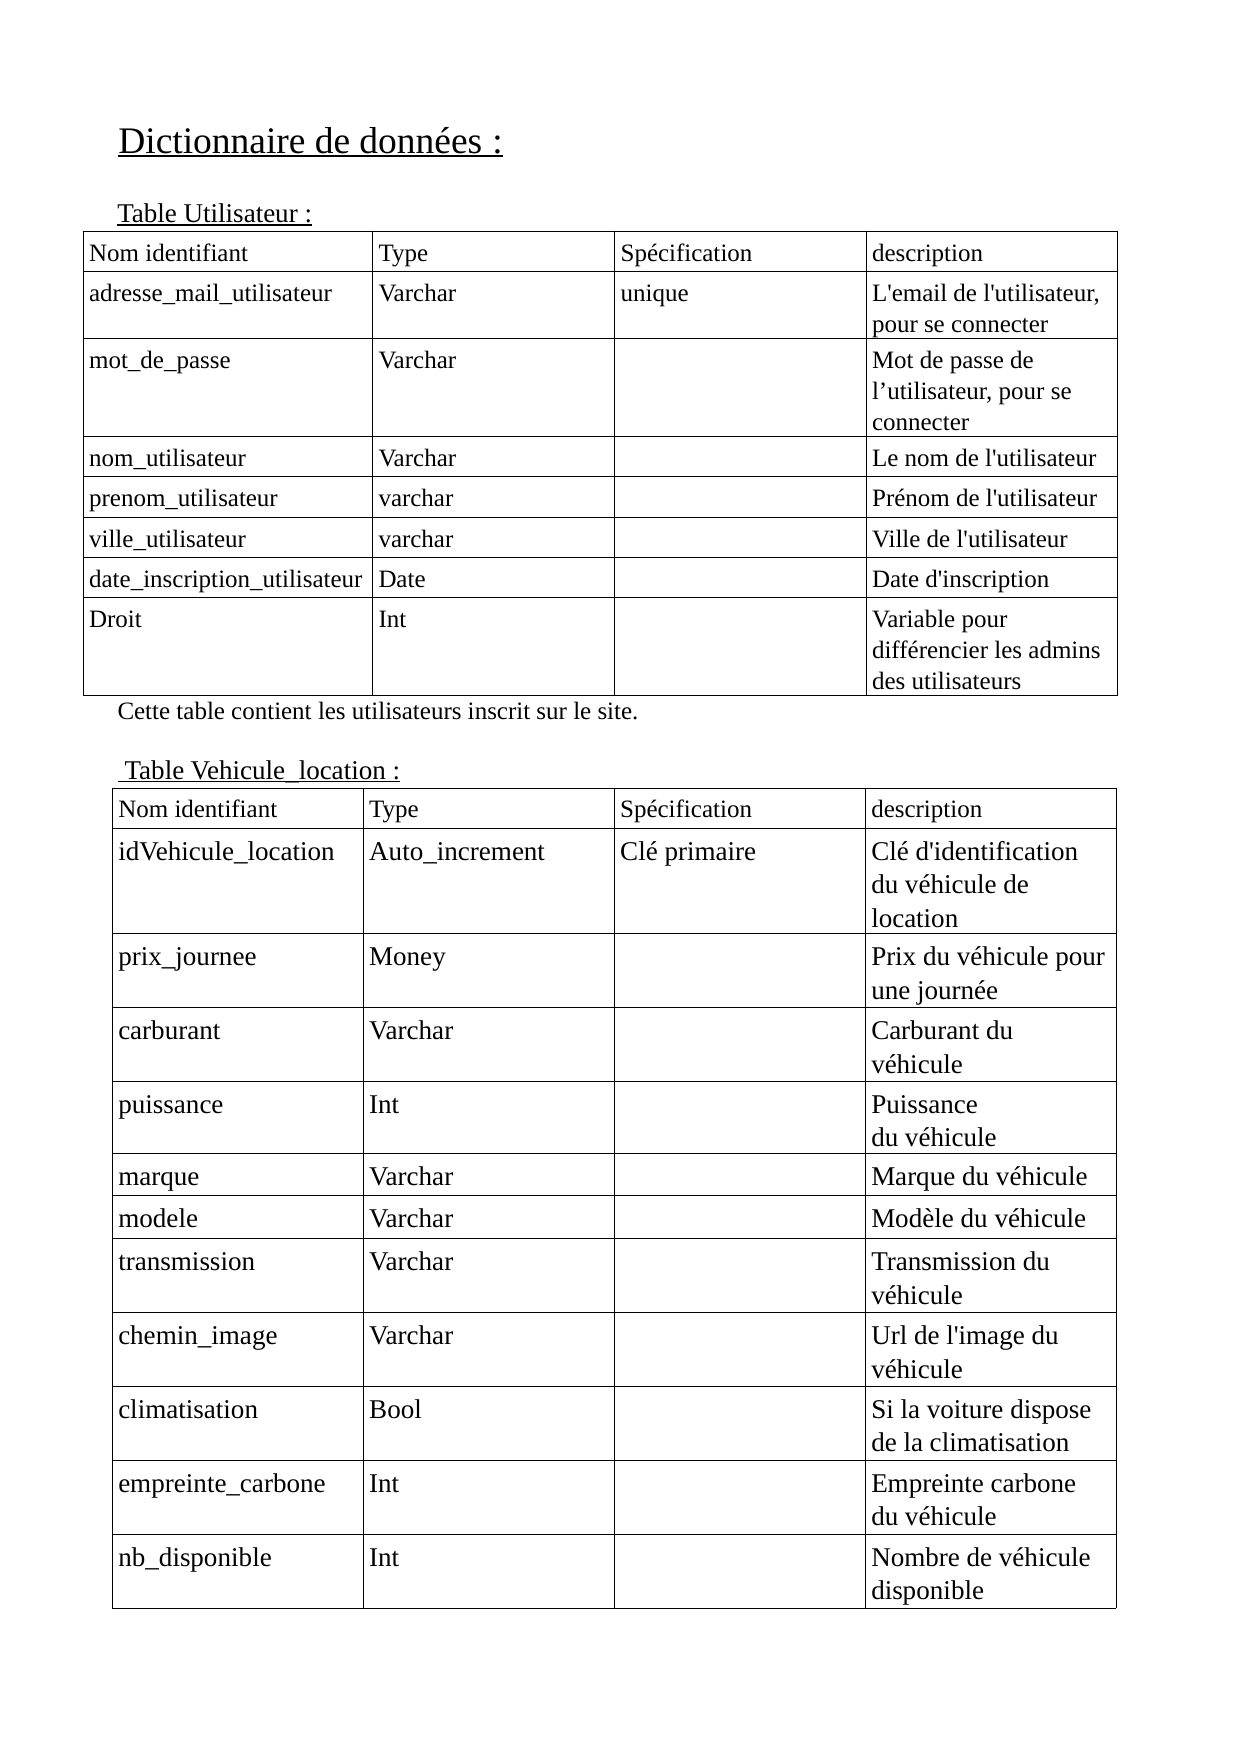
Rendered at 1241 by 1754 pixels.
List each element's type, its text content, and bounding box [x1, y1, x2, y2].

table_cell [615, 437, 866, 476]
table_header Type [373, 232, 614, 271]
table_cell Int [364, 1082, 614, 1153]
table_cell Puissance du véhicule [866, 1082, 1116, 1153]
table_cell Date [373, 558, 614, 597]
text Table Utilisateur : [117, 197, 1122, 228]
table_cell Int [373, 598, 614, 695]
table_header description [866, 789, 1116, 828]
table_cell nom_utilisateur [84, 437, 372, 476]
table_cell Droit [84, 598, 372, 695]
table_cell Clé primaire [615, 829, 865, 933]
table_cell ville_utilisateur [84, 518, 372, 557]
table_cell Transmission du véhicule [866, 1239, 1116, 1312]
table_cell mot_de_passe [84, 339, 372, 436]
table_cell Varchar [364, 1313, 614, 1386]
table_cell [615, 1154, 865, 1195]
table_cell Int [364, 1535, 614, 1607]
table_cell unique [615, 272, 866, 338]
table_cell Varchar [364, 1154, 614, 1195]
table_header description [867, 232, 1117, 271]
table_cell Nombre de véhicule disponible [866, 1535, 1116, 1607]
table_cell Ville de l'utilisateur [867, 518, 1117, 557]
table_cell carburant [113, 1008, 363, 1081]
table_cell Le nom de l'utilisateur [867, 437, 1117, 476]
table_header Nom identifiant [113, 789, 363, 828]
table_cell idVehicule_location [113, 829, 363, 933]
table_cell [615, 1008, 865, 1081]
table_header Spécification [615, 232, 866, 271]
table_cell Carburant du véhicule [866, 1008, 1116, 1081]
table_cell empreinte_carbone [113, 1461, 363, 1533]
table_cell adresse_mail_utilisateur [84, 272, 372, 338]
table_cell Varchar [364, 1239, 614, 1312]
table_cell prenom_utilisateur [84, 477, 372, 517]
table_cell [615, 1239, 865, 1312]
text Table Vehicule_location : [118, 754, 1122, 785]
table_cell [615, 1461, 865, 1533]
text Cette table contient les utilisateurs inscrit sur le site. [117, 696, 1122, 724]
table_cell transmission [113, 1239, 363, 1312]
table_cell Varchar [364, 1196, 614, 1238]
table_cell varchar [373, 477, 614, 517]
table_cell [615, 1196, 865, 1238]
table_cell L'email de l'utilisateur, pour se connecter [867, 272, 1117, 338]
table_cell [615, 1313, 865, 1386]
table_cell Prix du véhicule pour une journée [866, 934, 1116, 1007]
table_header Nom identifiant [84, 232, 372, 271]
table_cell Clé d'identification du véhicule de location [866, 829, 1116, 933]
table_cell Prénom de l'utilisateur [867, 477, 1117, 517]
table_cell puissance [113, 1082, 363, 1153]
table_cell nb_disponible [113, 1535, 363, 1607]
table_cell [615, 934, 865, 1007]
table_cell Si la voiture dispose de la climatisation [866, 1387, 1116, 1460]
table_cell Url de l'image du véhicule [866, 1313, 1116, 1386]
table_cell [615, 1535, 865, 1607]
table_header Spécification [615, 789, 865, 828]
table_cell varchar [373, 518, 614, 557]
table_cell Mot de passe de l’utilisateur, pour se connecter [867, 339, 1117, 436]
table_cell marque [113, 1154, 363, 1195]
table_header Type [364, 789, 614, 828]
table_cell [615, 558, 866, 597]
table_cell Int [364, 1461, 614, 1533]
table_cell Varchar [373, 272, 614, 338]
table_cell [615, 1082, 865, 1153]
table_cell Auto_increment [364, 829, 614, 933]
text Dictionnaire de données : [118, 118, 1122, 161]
table_cell [615, 477, 866, 517]
table_cell [615, 339, 866, 436]
table_cell Empreinte carbone du véhicule [866, 1461, 1116, 1533]
table_cell [615, 1387, 865, 1460]
table_cell Date d'inscription [867, 558, 1117, 597]
table_cell Varchar [373, 339, 614, 436]
table_cell Varchar [364, 1008, 614, 1081]
table_cell [615, 518, 866, 557]
table_cell [615, 598, 866, 695]
table_cell Money [364, 934, 614, 1007]
table_cell Bool [364, 1387, 614, 1460]
table_cell climatisation [113, 1387, 363, 1460]
table_cell Variable pour différencier les admins des utilisateurs [867, 598, 1117, 695]
table_cell Varchar [373, 437, 614, 476]
table_cell Modèle du véhicule [866, 1196, 1116, 1238]
table_cell date_inscription_utilisateur [84, 558, 372, 597]
table_cell Marque du véhicule [866, 1154, 1116, 1195]
table_cell modele [113, 1196, 363, 1238]
table_cell prix_journee [113, 934, 363, 1007]
table_cell chemin_image [113, 1313, 363, 1386]
